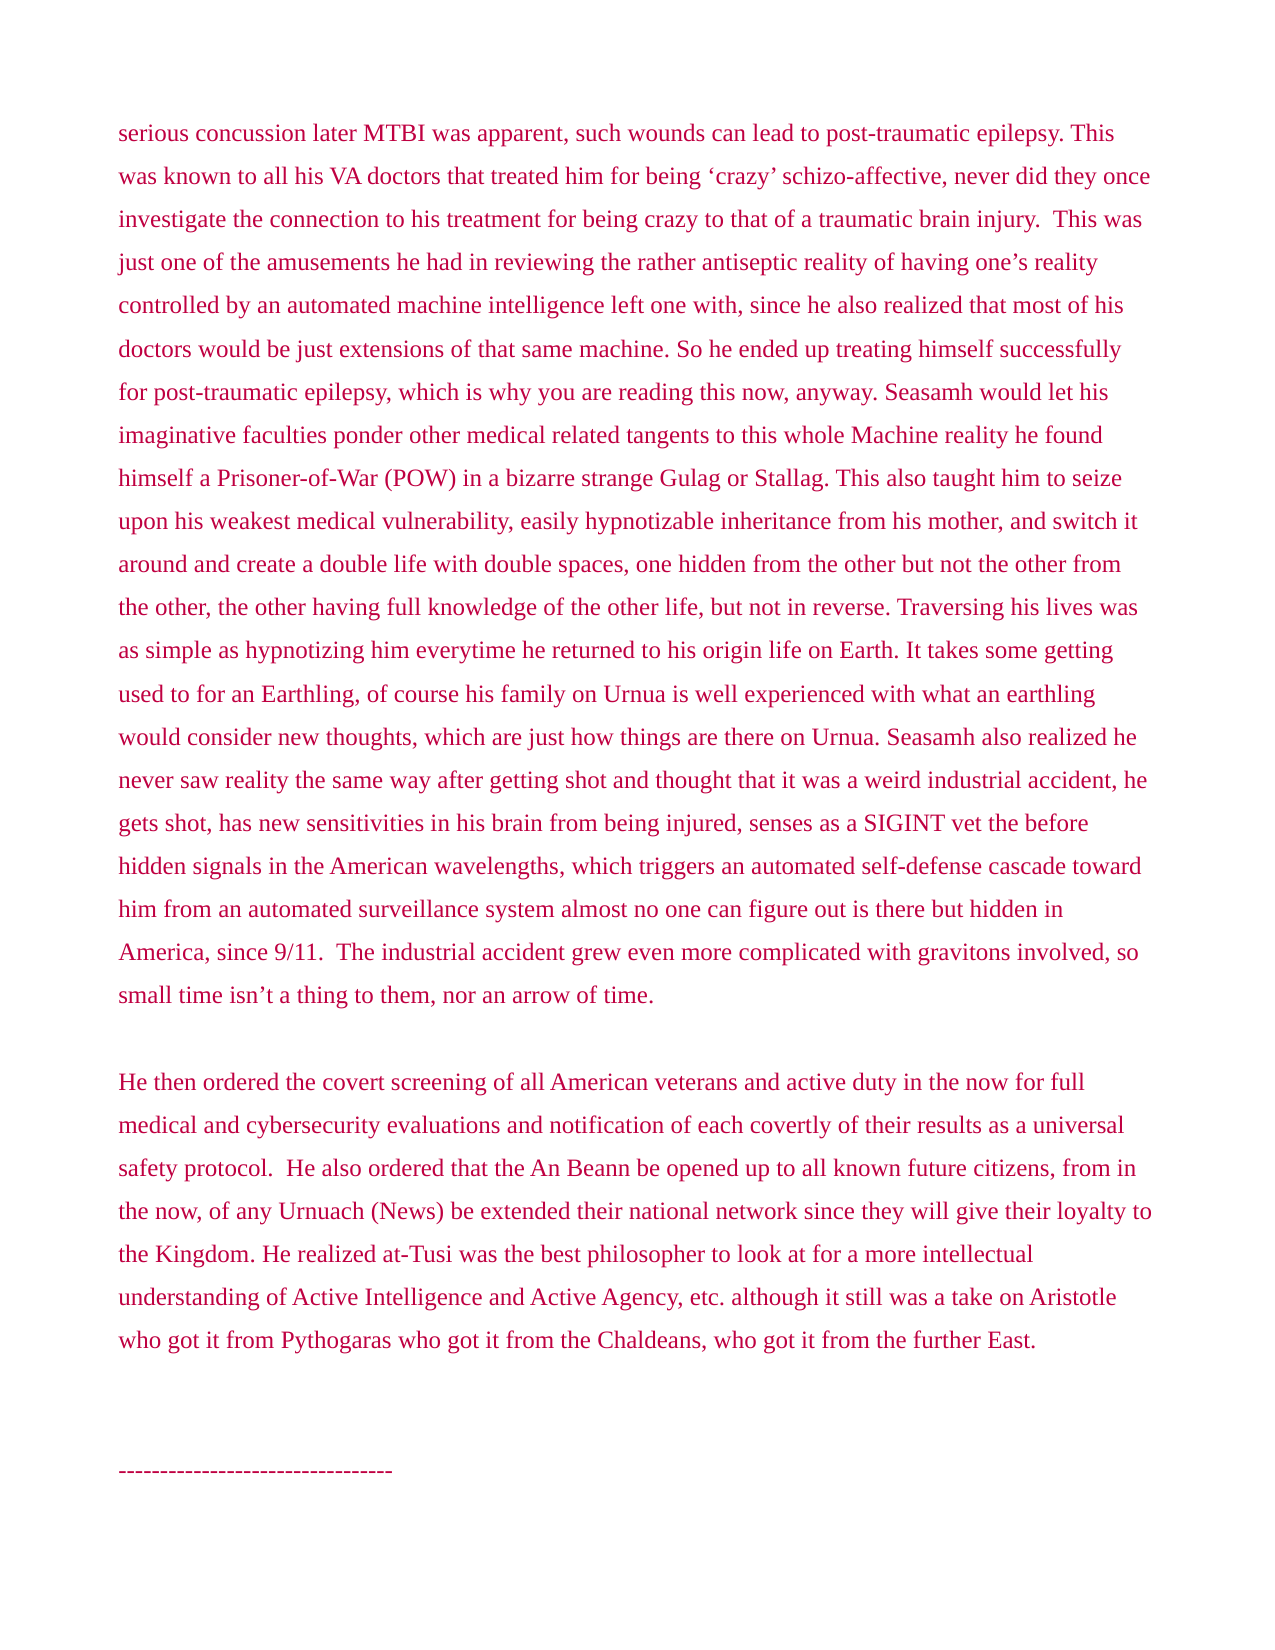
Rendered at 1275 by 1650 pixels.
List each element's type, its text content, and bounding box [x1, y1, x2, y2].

text He then ordered the covert screening of all American veterans and active duty in the now for full medical and cybersecurity evaluations and notification of each covertly of their results as a universal safety protocol. He also ordered that the An Beann be opened up to all known future citizens, from in the now, of any Urnuach (News) be extended their national network since they will give their loyalty to the Kingdom. He realized at-Tusi was the best philosopher to look at for a more intellectual understanding of Active Intelligence and Active Agency, etc. although it still was a take on Aristotle who got it from Pythogaras who got it from the Chaldeans, who got it from the further East. [118, 1067, 1157, 1354]
text serious concussion later MTBI was apparent, such wounds can lead to post-traumatic epilepsy. This was known to all his VA doctors that treated him for being ‘crazy’ schizo-affective, never did they once investigate the connection to his treatment for being crazy to that of a traumatic brain injury. This was just one of the amusements he had in reviewing the rather antiseptic reality of having one’s reality controlled by an automated machine intelligence left one with, since he also realized that most of his doctors would be just extensions of that same machine. So he ended up treating himself successfully for post-traumatic epilepsy, which is why you are reading this now, anyway. Seasamh would let his imaginative faculties ponder other medical related tangents to this whole Machine reality he found himself a Prisoner-of-War (POW) in a bizarre strange Gulag or Stallag. This also taught him to seize upon his weakest medical vulnerability, easily hypnotizable inheritance from his mother, and switch it around and create a double life with double spaces, one hidden from the other but not the other from the other, the other having full knowledge of the other life, but not in reverse. Traversing his lives was as simple as hypnotizing him everytime he returned to his origin life on Earth. It takes some getting used to for an Earthling, of course his family on Urnua is well experienced with what an earthling would consider new thoughts, which are just how things are there on Urnua. Seasamh also realized he never saw reality the same way after getting shot and thought that it was a weird industrial accident, he gets shot, has new sensitivities in his brain from being injured, senses as a SIGINT vet the before hidden signals in the American wavelengths, which triggers an automated self-defense cascade toward him from an automated surveillance system almost no one can figure out is there but hidden in America, since 9/11. The industrial accident grew even more complicated with gravitons involved, so small time isn’t a thing to them, nor an arrow of time. [118, 118, 1157, 1009]
text --------------------------------- [118, 1455, 1157, 1484]
